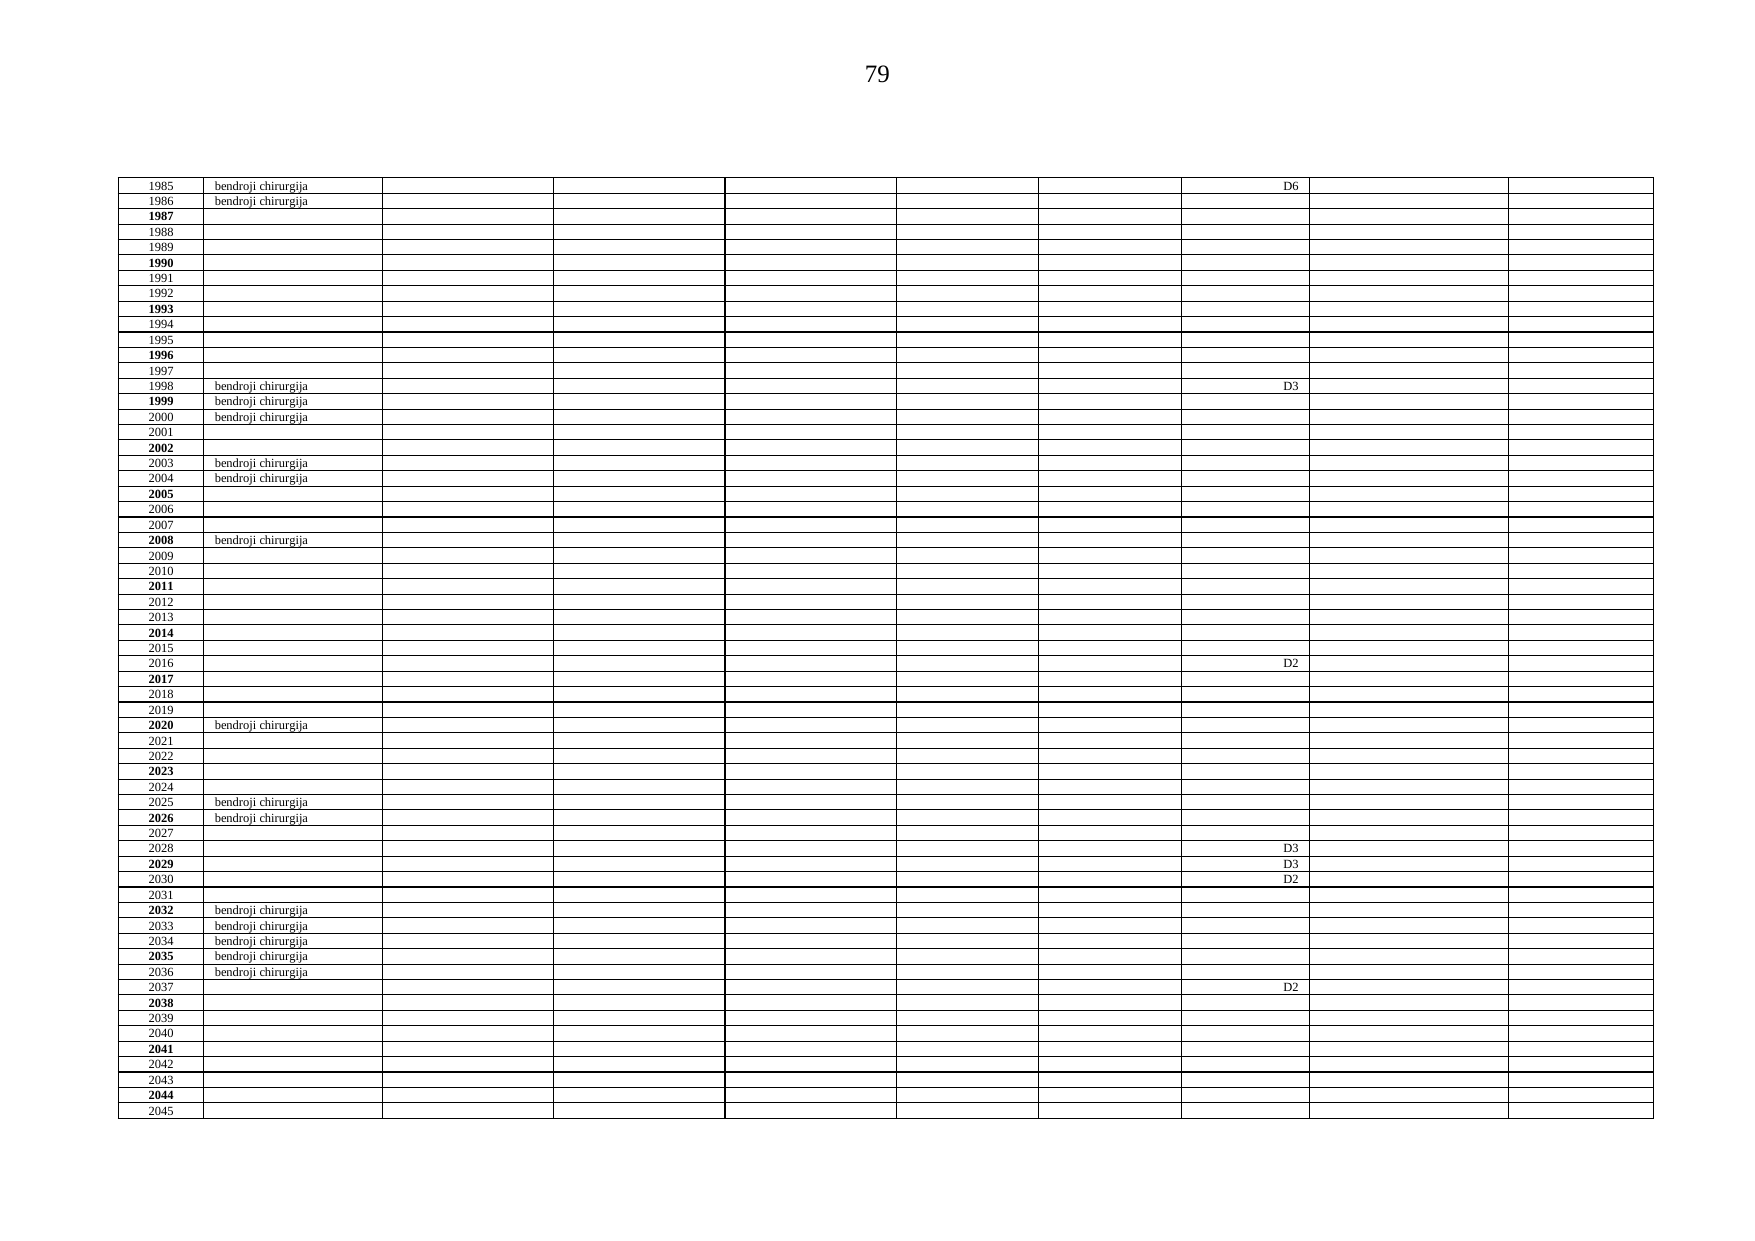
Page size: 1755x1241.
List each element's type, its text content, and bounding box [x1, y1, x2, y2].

table_cell [897, 826, 1038, 840]
table_cell [383, 240, 553, 254]
table_cell D3 [1182, 379, 1309, 393]
table_cell 2032 [119, 903, 203, 917]
table_cell [554, 888, 724, 902]
table_cell [1039, 487, 1181, 501]
table_cell [1509, 333, 1653, 347]
table_cell [1039, 379, 1181, 393]
table_cell [554, 656, 724, 671]
table_cell [1310, 379, 1508, 393]
table_cell [383, 949, 553, 963]
table_cell [204, 857, 382, 871]
table_cell [897, 240, 1038, 254]
table_cell [1039, 579, 1181, 593]
table_cell [1310, 949, 1508, 963]
table_cell 1991 [119, 271, 203, 285]
table_cell [897, 533, 1038, 547]
table_cell [554, 564, 724, 578]
table_cell [1509, 841, 1653, 856]
table_cell [1039, 687, 1181, 701]
table_cell [554, 764, 724, 778]
table_cell 2028 [119, 841, 203, 856]
table_cell [204, 317, 382, 331]
table_cell [554, 980, 724, 994]
table_cell [1310, 579, 1508, 593]
table_cell 2043 [119, 1073, 203, 1087]
table_cell [204, 1073, 382, 1087]
table_cell [383, 1057, 553, 1071]
table_cell [204, 363, 382, 378]
table_cell [1039, 240, 1181, 254]
table_cell [554, 610, 724, 624]
table_cell [383, 410, 553, 424]
table_cell [1039, 810, 1181, 825]
table_cell [383, 965, 553, 979]
table_cell [897, 764, 1038, 778]
table_cell [897, 965, 1038, 979]
table_cell [383, 579, 553, 593]
table_cell [1039, 826, 1181, 840]
table_cell [1509, 903, 1653, 917]
table_cell [1039, 995, 1181, 1010]
table_cell [897, 317, 1038, 331]
table_cell [897, 255, 1038, 270]
table_cell [204, 687, 382, 701]
table_cell [383, 471, 553, 486]
table_cell [1182, 425, 1309, 439]
table_cell [897, 934, 1038, 948]
table_cell [383, 194, 553, 208]
table_cell [383, 1103, 553, 1118]
table_cell [897, 471, 1038, 486]
table_cell [1509, 1011, 1653, 1025]
table_cell [1310, 178, 1508, 193]
table_cell [554, 687, 724, 701]
table_cell [1182, 502, 1309, 516]
table_cell [1039, 841, 1181, 856]
table_cell [554, 240, 724, 254]
table_cell [726, 255, 896, 270]
table_cell [726, 795, 896, 809]
table_cell [1310, 502, 1508, 516]
table_cell [204, 733, 382, 748]
table_cell [1182, 733, 1309, 748]
table_cell [726, 363, 896, 378]
table_cell [383, 810, 553, 825]
table_cell [1182, 533, 1309, 547]
table_cell [554, 209, 724, 223]
table_cell 2009 [119, 548, 203, 563]
table_cell [897, 1057, 1038, 1071]
table_cell [726, 965, 896, 979]
table_cell [897, 749, 1038, 763]
table_cell bendroji chirurgija [204, 456, 382, 470]
table_cell [1509, 286, 1653, 301]
table_cell [554, 194, 724, 208]
table_cell [554, 1026, 724, 1041]
table_cell [1310, 780, 1508, 794]
table_cell [1039, 672, 1181, 686]
table_cell [1182, 641, 1309, 655]
table_cell bendroji chirurgija [204, 533, 382, 547]
table_cell [1039, 225, 1181, 239]
table_cell [204, 333, 382, 347]
table_cell [1039, 1057, 1181, 1071]
table_cell [554, 225, 724, 239]
table_cell [897, 1042, 1038, 1056]
table_cell 2036 [119, 965, 203, 979]
table_cell [383, 225, 553, 239]
table_cell [204, 826, 382, 840]
table_cell [1310, 595, 1508, 609]
table_cell [1509, 703, 1653, 717]
table_cell [726, 949, 896, 963]
table_cell [1509, 317, 1653, 331]
table_cell [1182, 564, 1309, 578]
table_cell [1509, 780, 1653, 794]
table_cell [726, 718, 896, 732]
table_cell [554, 333, 724, 347]
table_cell [204, 980, 382, 994]
table_cell [1310, 610, 1508, 624]
table_cell [726, 841, 896, 856]
table_cell [897, 564, 1038, 578]
table_cell [726, 533, 896, 547]
table_cell [554, 841, 724, 856]
table_cell 2018 [119, 687, 203, 701]
table_cell [204, 888, 382, 902]
table_cell [897, 995, 1038, 1010]
table_cell [1310, 410, 1508, 424]
table_cell [554, 255, 724, 270]
table_cell [383, 888, 553, 902]
table_cell [897, 610, 1038, 624]
table_cell [1310, 980, 1508, 994]
table_cell [1039, 178, 1181, 193]
table_cell [383, 718, 553, 732]
table_cell [1182, 225, 1309, 239]
table_cell [204, 841, 382, 856]
table_cell [726, 209, 896, 223]
table_cell [1039, 502, 1181, 516]
table_cell [554, 672, 724, 686]
table_cell [383, 903, 553, 917]
table_cell [554, 965, 724, 979]
table_cell [1182, 518, 1309, 532]
table_cell [1310, 625, 1508, 640]
table_cell 1985 [119, 178, 203, 193]
table_cell [897, 1011, 1038, 1025]
table_cell [1310, 209, 1508, 223]
table_cell [726, 733, 896, 748]
table_cell [726, 471, 896, 486]
table_cell 1992 [119, 286, 203, 301]
table_cell [204, 764, 382, 778]
table_cell bendroji chirurgija [204, 718, 382, 732]
table_cell [1039, 949, 1181, 963]
table_cell [554, 302, 724, 316]
table_cell [554, 1103, 724, 1118]
table_cell 2024 [119, 780, 203, 794]
table_cell 2019 [119, 703, 203, 717]
table_cell [1509, 579, 1653, 593]
table_cell bendroji chirurgija [204, 795, 382, 809]
table_cell [554, 1073, 724, 1087]
table_cell 2017 [119, 672, 203, 686]
table_cell [383, 780, 553, 794]
table_cell [383, 348, 553, 362]
table_cell [383, 764, 553, 778]
table_cell [1182, 579, 1309, 593]
table_cell [1039, 625, 1181, 640]
table_cell [1182, 1088, 1309, 1102]
table_cell bendroji chirurgija [204, 934, 382, 948]
table_cell [554, 949, 724, 963]
table_cell bendroji chirurgija [204, 471, 382, 486]
table_cell [383, 1073, 553, 1087]
table_cell 2022 [119, 749, 203, 763]
table_cell [1039, 317, 1181, 331]
table_cell [554, 456, 724, 470]
table_cell [1039, 857, 1181, 871]
table_cell [1509, 271, 1653, 285]
table_cell [1182, 271, 1309, 285]
table_cell [1310, 810, 1508, 825]
table_cell [554, 471, 724, 486]
table_cell [1182, 209, 1309, 223]
table_cell [1509, 225, 1653, 239]
table_cell [1310, 857, 1508, 871]
table_cell [1509, 1073, 1653, 1087]
table_cell [383, 1088, 553, 1102]
table_cell [1310, 1057, 1508, 1071]
table_cell [1310, 240, 1508, 254]
table_cell 1997 [119, 363, 203, 378]
table_cell [554, 348, 724, 362]
table_cell [383, 209, 553, 223]
table_cell [726, 888, 896, 902]
table_cell [1310, 363, 1508, 378]
table_cell [204, 302, 382, 316]
table_cell [1310, 656, 1508, 671]
table_cell 2006 [119, 502, 203, 516]
table_cell [204, 518, 382, 532]
table_cell [1509, 564, 1653, 578]
table_cell [204, 225, 382, 239]
table_cell 1986 [119, 194, 203, 208]
table_cell [554, 286, 724, 301]
table_cell [204, 656, 382, 671]
table_cell [897, 641, 1038, 655]
table_cell 2000 [119, 410, 203, 424]
table_cell [1509, 440, 1653, 455]
table_cell [204, 1088, 382, 1102]
table_cell [726, 379, 896, 393]
table_cell [1039, 518, 1181, 532]
table_cell [383, 271, 553, 285]
table_cell [726, 194, 896, 208]
table_cell [204, 610, 382, 624]
table_cell [1182, 255, 1309, 270]
table_cell [1182, 764, 1309, 778]
table_cell [897, 888, 1038, 902]
table_cell [1509, 363, 1653, 378]
table_cell [554, 810, 724, 825]
table_cell [1182, 1103, 1309, 1118]
table_cell [1039, 286, 1181, 301]
table_cell [897, 379, 1038, 393]
table_cell [554, 410, 724, 424]
table_cell [1509, 194, 1653, 208]
table_cell [1310, 564, 1508, 578]
table_cell [554, 780, 724, 794]
table_cell [1509, 764, 1653, 778]
table_cell 1999 [119, 394, 203, 408]
table_cell [1182, 1073, 1309, 1087]
table_cell [1310, 194, 1508, 208]
table_cell [897, 918, 1038, 933]
table_cell [1509, 456, 1653, 470]
table_cell [1509, 656, 1653, 671]
table_cell [726, 1088, 896, 1102]
table_cell [1182, 487, 1309, 501]
table_cell [383, 394, 553, 408]
table_cell [1039, 533, 1181, 547]
table_cell [1039, 302, 1181, 316]
table_cell [1039, 872, 1181, 886]
table_cell [383, 317, 553, 331]
table_cell [1310, 440, 1508, 455]
table_cell D6 [1182, 178, 1309, 193]
table_cell [204, 1011, 382, 1025]
table_cell [1310, 733, 1508, 748]
table_cell [1039, 564, 1181, 578]
table_cell [554, 934, 724, 948]
table_cell [726, 225, 896, 239]
table_cell [383, 178, 553, 193]
table_cell [204, 271, 382, 285]
table_cell [897, 703, 1038, 717]
table_cell [204, 672, 382, 686]
table_cell D2 [1182, 980, 1309, 994]
table_cell [897, 595, 1038, 609]
table_cell [1509, 178, 1653, 193]
table_cell [1509, 471, 1653, 486]
table_cell [897, 410, 1038, 424]
table_cell 2042 [119, 1057, 203, 1071]
table_cell [726, 980, 896, 994]
table_cell 2041 [119, 1042, 203, 1056]
table_cell [204, 1103, 382, 1118]
table_cell [897, 857, 1038, 871]
table_cell [1039, 934, 1181, 948]
table_cell [204, 240, 382, 254]
table_cell [726, 487, 896, 501]
table_cell [204, 625, 382, 640]
table_cell [554, 363, 724, 378]
table_cell [726, 302, 896, 316]
table_cell bendroji chirurgija [204, 918, 382, 933]
table_cell [1310, 317, 1508, 331]
table_cell [383, 502, 553, 516]
table_cell [1509, 610, 1653, 624]
table_cell [383, 456, 553, 470]
table_cell 1987 [119, 209, 203, 223]
table_cell [1310, 703, 1508, 717]
table_cell [204, 440, 382, 455]
table_cell [554, 1011, 724, 1025]
table_cell [383, 440, 553, 455]
table_cell [204, 749, 382, 763]
table_cell [897, 363, 1038, 378]
table_cell [1509, 302, 1653, 316]
table_cell 2002 [119, 440, 203, 455]
table_cell [1039, 795, 1181, 809]
table_cell [1039, 780, 1181, 794]
table_cell [204, 1042, 382, 1056]
table_cell [383, 980, 553, 994]
table_cell [1182, 1011, 1309, 1025]
table_cell [1310, 641, 1508, 655]
table_cell [1310, 225, 1508, 239]
table_cell [1509, 810, 1653, 825]
table_cell [204, 548, 382, 563]
table_cell bendroji chirurgija [204, 810, 382, 825]
table_cell [897, 903, 1038, 917]
table_cell [1039, 394, 1181, 408]
table_cell [383, 795, 553, 809]
table_cell [1310, 533, 1508, 547]
table_cell [1310, 718, 1508, 732]
table_cell [726, 425, 896, 439]
table_cell [1039, 764, 1181, 778]
table_cell [1039, 1026, 1181, 1041]
table_cell [1039, 1103, 1181, 1118]
table_cell [554, 579, 724, 593]
table_cell [726, 672, 896, 686]
table_cell [1509, 749, 1653, 763]
table_cell [1039, 749, 1181, 763]
table_cell [1509, 1026, 1653, 1041]
table_cell [1039, 903, 1181, 917]
table_cell [383, 363, 553, 378]
table_cell 2016 [119, 656, 203, 671]
table_cell [726, 240, 896, 254]
table_cell 2001 [119, 425, 203, 439]
table_cell [726, 410, 896, 424]
table_cell [1509, 949, 1653, 963]
table_cell [554, 826, 724, 840]
table_cell [1509, 209, 1653, 223]
table_cell [554, 548, 724, 563]
table_cell [726, 317, 896, 331]
table_cell [383, 548, 553, 563]
table_cell 1994 [119, 317, 203, 331]
table_cell [1310, 1103, 1508, 1118]
table_cell 1998 [119, 379, 203, 393]
table_cell [1310, 1026, 1508, 1041]
table_cell [897, 718, 1038, 732]
table_cell [1509, 425, 1653, 439]
table_cell [554, 379, 724, 393]
table_cell [1310, 1073, 1508, 1087]
table_cell [1509, 795, 1653, 809]
table_cell [383, 487, 553, 501]
table_cell [897, 456, 1038, 470]
table_cell [897, 348, 1038, 362]
table_cell 2008 [119, 533, 203, 547]
table_cell 2003 [119, 456, 203, 470]
table_cell [383, 379, 553, 393]
table_cell [1039, 363, 1181, 378]
table_cell [726, 1103, 896, 1118]
table_cell 2029 [119, 857, 203, 871]
table_cell [383, 733, 553, 748]
table_cell [554, 1088, 724, 1102]
table_cell 2030 [119, 872, 203, 886]
table_cell [726, 1011, 896, 1025]
table_cell [897, 502, 1038, 516]
table_cell [726, 625, 896, 640]
table_cell [726, 394, 896, 408]
table_cell [1310, 888, 1508, 902]
table_cell [204, 579, 382, 593]
table_cell bendroji chirurgija [204, 410, 382, 424]
table_cell [204, 209, 382, 223]
table_cell 2031 [119, 888, 203, 902]
table_cell 2045 [119, 1103, 203, 1118]
table_cell [726, 749, 896, 763]
table_cell [554, 595, 724, 609]
table_cell [1310, 995, 1508, 1010]
table_cell 2025 [119, 795, 203, 809]
table_cell [1039, 456, 1181, 470]
table_cell [897, 1103, 1038, 1118]
table_cell [554, 718, 724, 732]
table_cell 2044 [119, 1088, 203, 1102]
table_cell [1310, 672, 1508, 686]
table_cell [1310, 456, 1508, 470]
table_cell [1039, 271, 1181, 285]
table_cell [204, 595, 382, 609]
table_cell [554, 995, 724, 1010]
table_cell [726, 1057, 896, 1071]
table_cell [897, 810, 1038, 825]
table_cell [1509, 394, 1653, 408]
table_cell [1310, 548, 1508, 563]
table_cell [897, 178, 1038, 193]
table_cell [1182, 625, 1309, 640]
table_cell [1310, 518, 1508, 532]
table_cell [1182, 394, 1309, 408]
table_cell [383, 918, 553, 933]
table_cell [897, 440, 1038, 455]
table_cell [726, 548, 896, 563]
table_cell [204, 255, 382, 270]
table_cell [1310, 394, 1508, 408]
table_cell [897, 672, 1038, 686]
table_cell [897, 271, 1038, 285]
table_cell [383, 286, 553, 301]
table_cell [897, 780, 1038, 794]
table_cell 1988 [119, 225, 203, 239]
table_cell [1310, 255, 1508, 270]
table_cell [204, 425, 382, 439]
table_cell [1509, 595, 1653, 609]
table_cell [1039, 1073, 1181, 1087]
table_cell [554, 518, 724, 532]
table_cell [554, 425, 724, 439]
table_cell [1509, 872, 1653, 886]
table_cell [204, 564, 382, 578]
table_cell [554, 625, 724, 640]
table_cell [1310, 333, 1508, 347]
table_cell [1310, 1011, 1508, 1025]
table_cell [1039, 965, 1181, 979]
table_cell [1182, 240, 1309, 254]
table_cell [726, 810, 896, 825]
table_cell [1310, 1042, 1508, 1056]
table_cell [383, 595, 553, 609]
table_cell [1182, 410, 1309, 424]
table_cell [1182, 348, 1309, 362]
table_cell bendroji chirurgija [204, 194, 382, 208]
table_cell [897, 949, 1038, 963]
table_cell [1182, 595, 1309, 609]
table_cell [1509, 348, 1653, 362]
table_cell [1039, 1088, 1181, 1102]
table_cell [897, 841, 1038, 856]
table_cell D3 [1182, 857, 1309, 871]
table_cell [1182, 903, 1309, 917]
table_cell [1182, 1057, 1309, 1071]
table_cell [897, 225, 1038, 239]
table_cell [204, 502, 382, 516]
table_cell [1509, 687, 1653, 701]
table_cell [554, 872, 724, 886]
table_cell [1509, 533, 1653, 547]
table_cell [1039, 1011, 1181, 1025]
table_cell 2039 [119, 1011, 203, 1025]
table_cell [1039, 595, 1181, 609]
table_cell [726, 703, 896, 717]
table_cell [1509, 965, 1653, 979]
table_cell 2005 [119, 487, 203, 501]
table_cell bendroji chirurgija [204, 949, 382, 963]
table_cell [1182, 718, 1309, 732]
table_cell [1039, 425, 1181, 439]
table_cell [554, 749, 724, 763]
table_cell [204, 780, 382, 794]
table_cell [554, 317, 724, 331]
table_cell [1509, 625, 1653, 640]
table_cell [204, 487, 382, 501]
table_cell [1039, 918, 1181, 933]
table_cell [1509, 995, 1653, 1010]
table_cell [1310, 286, 1508, 301]
table_cell 2027 [119, 826, 203, 840]
table_cell [1039, 194, 1181, 208]
table_cell [554, 703, 724, 717]
table_cell [1310, 425, 1508, 439]
table_cell 2004 [119, 471, 203, 486]
table_cell [1509, 1088, 1653, 1102]
table_cell [726, 286, 896, 301]
table_cell [1182, 826, 1309, 840]
table_cell [1039, 440, 1181, 455]
table_cell [383, 518, 553, 532]
table_cell [1182, 333, 1309, 347]
table_cell [383, 1011, 553, 1025]
table_cell [897, 286, 1038, 301]
table_cell [1509, 487, 1653, 501]
table_cell [383, 302, 553, 316]
table_cell [726, 872, 896, 886]
table_cell [1182, 317, 1309, 331]
table_cell bendroji chirurgija [204, 394, 382, 408]
table_cell [1182, 795, 1309, 809]
table_cell [554, 918, 724, 933]
table_cell [383, 672, 553, 686]
table_cell [726, 826, 896, 840]
table_cell [1310, 471, 1508, 486]
table_cell [1039, 733, 1181, 748]
table_cell [726, 178, 896, 193]
table_cell 2035 [119, 949, 203, 963]
table_cell [204, 641, 382, 655]
table_cell [726, 610, 896, 624]
table_cell [1039, 348, 1181, 362]
table_cell [897, 795, 1038, 809]
table_cell [1310, 687, 1508, 701]
table_cell 2014 [119, 625, 203, 640]
table_cell [1509, 934, 1653, 948]
table_cell [897, 333, 1038, 347]
table_cell [1509, 641, 1653, 655]
table_cell [726, 1042, 896, 1056]
table_cell bendroji chirurgija [204, 903, 382, 917]
table_cell [554, 178, 724, 193]
table_cell 2011 [119, 579, 203, 593]
table_cell [1182, 456, 1309, 470]
table_cell [1039, 641, 1181, 655]
table_cell [1509, 733, 1653, 748]
table_cell D2 [1182, 656, 1309, 671]
table_cell bendroji chirurgija [204, 965, 382, 979]
table_cell [1509, 718, 1653, 732]
table_cell [726, 764, 896, 778]
table_cell 2020 [119, 718, 203, 732]
table_cell [1509, 826, 1653, 840]
table_cell [897, 872, 1038, 886]
table_cell 1989 [119, 240, 203, 254]
table_cell [1310, 348, 1508, 362]
table_cell [1182, 687, 1309, 701]
table_cell [554, 1042, 724, 1056]
table_cell [1182, 610, 1309, 624]
table_cell [383, 610, 553, 624]
table_cell [726, 440, 896, 455]
table_cell [726, 780, 896, 794]
table_cell [897, 487, 1038, 501]
table_cell D3 [1182, 841, 1309, 856]
table_cell [204, 286, 382, 301]
table_cell [1509, 1103, 1653, 1118]
table_cell [897, 194, 1038, 208]
table_cell [383, 841, 553, 856]
table_cell 2026 [119, 810, 203, 825]
table_cell [1182, 810, 1309, 825]
table_cell [1310, 764, 1508, 778]
table_cell [383, 1026, 553, 1041]
table_cell [1509, 548, 1653, 563]
table_cell [1310, 918, 1508, 933]
table_cell [1509, 255, 1653, 270]
table_cell [1310, 795, 1508, 809]
table_cell [1182, 965, 1309, 979]
table_cell [554, 394, 724, 408]
table_cell [383, 656, 553, 671]
table_cell [1039, 888, 1181, 902]
table_cell [1310, 841, 1508, 856]
table_cell [1182, 471, 1309, 486]
table_cell [1509, 857, 1653, 871]
table_cell [1182, 286, 1309, 301]
table_cell [726, 1073, 896, 1087]
table_cell [1039, 333, 1181, 347]
table_cell [1182, 1042, 1309, 1056]
table_cell [383, 564, 553, 578]
table_cell [726, 271, 896, 285]
table_cell [1509, 1042, 1653, 1056]
table_cell 2012 [119, 595, 203, 609]
table_cell [1039, 410, 1181, 424]
table_cell [1182, 780, 1309, 794]
table_cell [897, 1088, 1038, 1102]
table_cell [383, 641, 553, 655]
table_cell [726, 333, 896, 347]
table_cell [1039, 255, 1181, 270]
table_cell [897, 394, 1038, 408]
table_cell [1509, 379, 1653, 393]
table_cell 2015 [119, 641, 203, 655]
table_cell [1182, 672, 1309, 686]
table_cell [204, 1026, 382, 1041]
table_cell [1182, 1026, 1309, 1041]
table_cell [554, 903, 724, 917]
table_cell [897, 733, 1038, 748]
table_cell [726, 903, 896, 917]
table_cell [897, 518, 1038, 532]
table_cell [554, 857, 724, 871]
table_cell [897, 548, 1038, 563]
table_cell [726, 518, 896, 532]
table_cell 2023 [119, 764, 203, 778]
table_cell [383, 1042, 553, 1056]
table_cell [1509, 410, 1653, 424]
table_cell [1310, 903, 1508, 917]
table_cell [1039, 656, 1181, 671]
table_cell [1509, 240, 1653, 254]
table_cell [383, 687, 553, 701]
table_cell [204, 348, 382, 362]
table_cell [1182, 363, 1309, 378]
table_cell [1182, 918, 1309, 933]
table_cell [1039, 718, 1181, 732]
table_cell [1039, 471, 1181, 486]
table_cell 1993 [119, 302, 203, 316]
table_cell [726, 348, 896, 362]
table_cell [1182, 749, 1309, 763]
table_cell [204, 995, 382, 1010]
table_cell [726, 995, 896, 1010]
table_cell [1310, 302, 1508, 316]
table_cell [1182, 440, 1309, 455]
table_cell [726, 857, 896, 871]
table_cell [383, 934, 553, 948]
table_cell [383, 703, 553, 717]
table_cell [1509, 888, 1653, 902]
table_cell [897, 302, 1038, 316]
table_cell [1182, 194, 1309, 208]
table_cell [1182, 995, 1309, 1010]
table_cell [897, 579, 1038, 593]
table_cell [1039, 703, 1181, 717]
table_cell [726, 456, 896, 470]
table_cell [554, 795, 724, 809]
table_cell [554, 733, 724, 748]
table_cell [726, 918, 896, 933]
table_cell [1310, 1088, 1508, 1102]
table_cell [383, 857, 553, 871]
table_cell bendroji chirurgija [204, 379, 382, 393]
table_cell [1509, 502, 1653, 516]
table_cell [554, 271, 724, 285]
table_cell [897, 625, 1038, 640]
table_cell [383, 625, 553, 640]
table_cell [897, 425, 1038, 439]
table_cell [1509, 980, 1653, 994]
table_cell 1996 [119, 348, 203, 362]
table_cell [383, 255, 553, 270]
table_cell [554, 502, 724, 516]
table_cell [1182, 703, 1309, 717]
table_cell [383, 533, 553, 547]
table_cell 2007 [119, 518, 203, 532]
table_cell [383, 995, 553, 1010]
table_cell [1509, 1057, 1653, 1071]
table_cell [383, 333, 553, 347]
table_cell [1310, 872, 1508, 886]
table_cell [204, 1057, 382, 1071]
table_cell [726, 595, 896, 609]
table_cell [1509, 518, 1653, 532]
table_cell [383, 826, 553, 840]
table_cell [726, 641, 896, 655]
table_cell 2033 [119, 918, 203, 933]
table_cell 1990 [119, 255, 203, 270]
table_cell 2021 [119, 733, 203, 748]
table_cell [1039, 548, 1181, 563]
table_cell [1182, 934, 1309, 948]
table_cell [1310, 271, 1508, 285]
table_cell [1509, 918, 1653, 933]
table_cell [897, 1026, 1038, 1041]
table_cell [1182, 888, 1309, 902]
table_cell [1310, 749, 1508, 763]
table_cell [1310, 487, 1508, 501]
table_cell [897, 209, 1038, 223]
table_cell [1039, 980, 1181, 994]
table_cell D2 [1182, 872, 1309, 886]
table_cell [554, 533, 724, 547]
table_cell [204, 703, 382, 717]
table_cell [1310, 826, 1508, 840]
table_cell [1310, 965, 1508, 979]
table_cell [726, 934, 896, 948]
table_cell [204, 872, 382, 886]
table_cell [1182, 949, 1309, 963]
table_cell [383, 425, 553, 439]
table_cell [726, 687, 896, 701]
table_cell 2038 [119, 995, 203, 1010]
table_cell [1509, 672, 1653, 686]
table_cell [726, 1026, 896, 1041]
table_cell 2037 [119, 980, 203, 994]
table_cell [554, 1057, 724, 1071]
table_cell [554, 487, 724, 501]
table_cell [726, 579, 896, 593]
table_cell [726, 656, 896, 671]
table_cell [897, 656, 1038, 671]
table_cell [897, 980, 1038, 994]
table_cell 2040 [119, 1026, 203, 1041]
table_cell [554, 440, 724, 455]
table_cell [1039, 610, 1181, 624]
table_cell [383, 749, 553, 763]
table_cell 2034 [119, 934, 203, 948]
table_cell [1182, 302, 1309, 316]
table_cell [1039, 1042, 1181, 1056]
table_cell bendroji chirurgija [204, 178, 382, 193]
table_cell [897, 687, 1038, 701]
table_cell 2013 [119, 610, 203, 624]
table_cell [726, 502, 896, 516]
table_cell 1995 [119, 333, 203, 347]
table_cell [1039, 209, 1181, 223]
table_cell [726, 564, 896, 578]
table_cell [897, 1073, 1038, 1087]
table_cell [1310, 934, 1508, 948]
table_cell [383, 872, 553, 886]
table_cell 2010 [119, 564, 203, 578]
table_cell [554, 641, 724, 655]
table_cell [1182, 548, 1309, 563]
